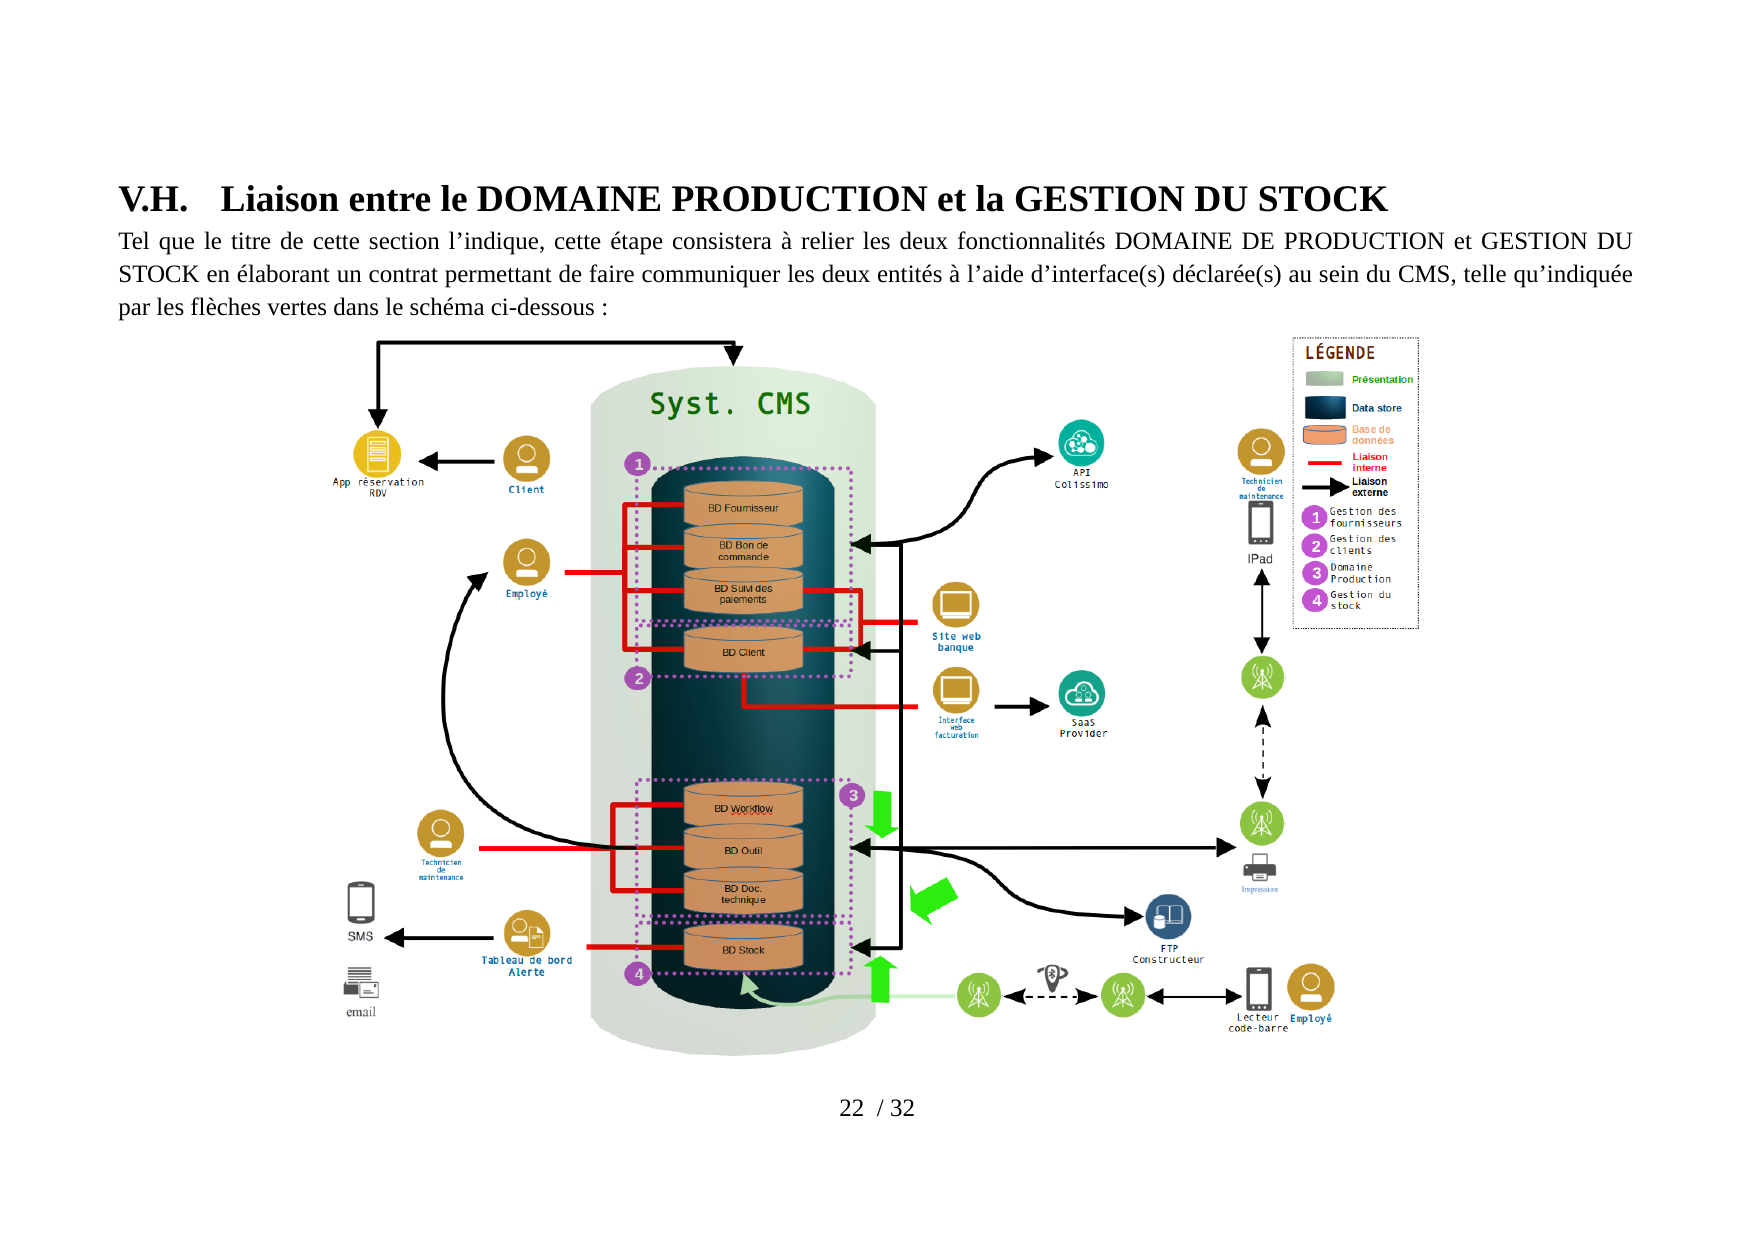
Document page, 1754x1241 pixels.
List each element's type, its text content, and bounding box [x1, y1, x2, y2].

text Tel que le titre de cette section l’indique, cette étape consistera à relier les deux fonctionnalités DOMAINE DE PRODUCTION et GESTION DU STOCK en élaborant un contrat permettant de faire communiquer les deux entités à l’aide d’interface(s) déclarée(s) au sein du CMS, telle qu’indiquée par les flèches vertes dans le schéma ci-dessous : [118, 226, 1636, 321]
subtitle Liaison entre le DOMAINE PRODUCTION et la GESTION DU STOCK [118, 176, 1636, 219]
picture [331, 333, 1424, 1058]
